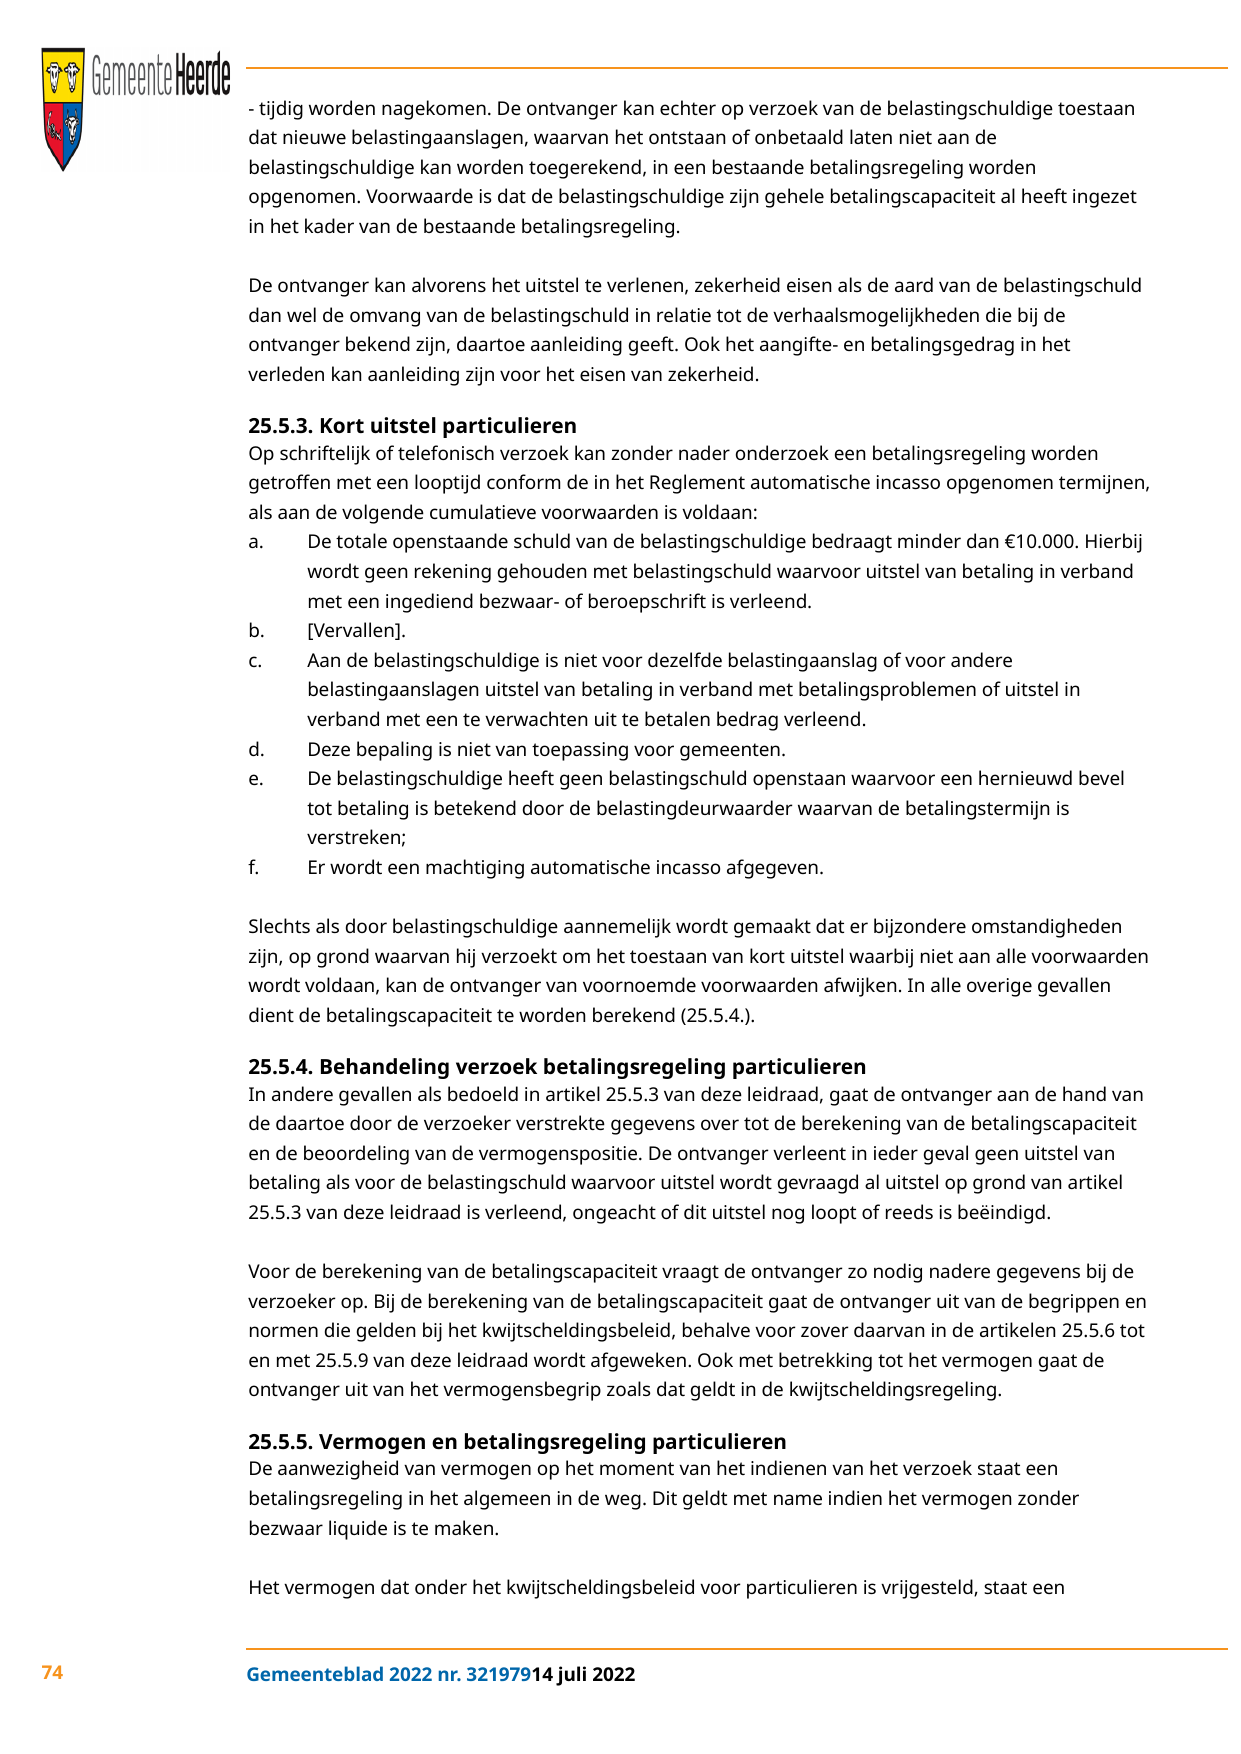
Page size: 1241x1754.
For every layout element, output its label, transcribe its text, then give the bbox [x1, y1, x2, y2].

text De ontvanger kan alvorens het uitstel te verlenen, zekerheid eisen als de aard van de belastingschuld dan wel de omvang van de belastingschuld in relatie tot de verhaalsmogelijkheden die bij de ontvanger bekend zijn, daartoe aanleiding geeft. Ook het aangifte- en betalingsgedrag in het verleden kan aanleiding zijn voor het eisen van zekerheid. [248, 272, 1152, 387]
text In andere gevallen als bedoeld in artikel 25.5.3 van deze leidraad, gaat de ontvanger aan de hand van de daartoe door de verzoeker verstrekte gegevens over tot de berekening van de betalingscapaciteit en de beoordeling van de vermogenspositie. De ontvanger verleent in ieder geval geen uitstel van betaling als voor de belastingschuld waarvoor uitstel wordt gevraagd al uitstel op grond van artikel 25.5.3 van deze leidraad is verleend, ongeacht of dit uitstel nog loopt of reeds is beëindigd. [248, 1081, 1152, 1225]
picture [41, 47, 231, 172]
text - tijdig worden nagekomen. De ontvanger kan echter op verzoek van de belastingschuldige toestaan dat nieuwe belastingaanslagen, waarvan het ontstaan of onbetaald laten niet aan de belastingschuldige kan worden toegerekend, in een bestaande betalingsregeling worden opgenomen. Voorwaarde is dat de belastingschuldige zijn gehele betalingscapaciteit al heeft ingezet in het kader van de bestaande betalingsregeling. [248, 95, 1152, 239]
text Op schriftelijk of telefonisch verzoek kan zonder nader onderzoek een betalingsregeling worden getroffen met een looptijd conform de in het Reglement automatische incasso opgenomen termijnen, als aan de volgende cumulatieve voorwaarden is voldaan: [248, 440, 1152, 525]
list De belastingschuldige heeft geen belastingschuld openstaan waarvoor een hernieuwd bevel tot betaling is betekend door de belastingdeurwaarder waarvan de betalingstermijn is verstreken; [248, 765, 1152, 850]
list Aan de belastingschuldige is niet voor dezelfde belastingaanslag of voor andere belastingaanslagen uitstel van betaling in verband met betalingsproblemen of uitstel in verband met een te verwachten uit te betalen bedrag verleend. [248, 647, 1152, 732]
text Voor de berekening van de betalingscapaciteit vraagt de ontvanger zo nodig nadere gegevens bij de verzoeker op. Bij de berekening van de betalingscapaciteit gaat de ontvanger uit van de begrippen en normen die gelden bij het kwijtscheldingsbeleid, behalve voor zover daarvan in de artikelen 25.5.6 tot en met 25.5.9 van deze leidraad wordt afgeweken. Ook met betrekking tot het vermogen gaat de ontvanger uit van het vermogensbegrip zoals dat geldt in de kwijtscheldingsregeling. [248, 1258, 1152, 1402]
text 25.5.4. Behandeling verzoek betalingsregeling particulieren [248, 1052, 1152, 1081]
text Slechts als door belastingschuldige aannemelijk wordt gemaakt dat er bijzondere omstandigheden zijn, op grond waarvan hij verzoekt om het toestaan van kort uitstel waarbij niet aan alle voorwaarden wordt voldaan, kan de ontvanger van voornoemde voorwaarden afwijken. In alle overige gevallen dient de betalingscapaciteit te worden berekend (25.5.4.). [248, 913, 1152, 1028]
text Het vermogen dat onder het kwijtscheldingsbeleid voor particulieren is vrijgesteld, staat een [248, 1574, 1152, 1599]
text 25.5.5. Vermogen en betalingsregeling particulieren [248, 1427, 1152, 1456]
list De totale openstaande schuld van de belastingschuldige bedraagt minder dan €10.000. Hierbij wordt geen rekening gehouden met belastingschuld waarvoor uitstel van betaling in verband met een ingediend bezwaar- of beroepschrift is verleend. [248, 529, 1152, 613]
list Er wordt een machtiging automatische incasso afgegeven. [248, 854, 1152, 880]
text De aanwezigheid van vermogen op het moment van het indienen van het verzoek staat een betalingsregeling in het algemeen in de weg. Dit geldt met name indien het vermogen zonder bezwaar liquide is te maken. [248, 1456, 1152, 1540]
list [Vervallen]. [248, 617, 1152, 643]
text 25.5.3. Kort uitstel particulieren [248, 411, 1152, 440]
list Deze bepaling is niet van toepassing voor gemeenten. [248, 736, 1152, 761]
